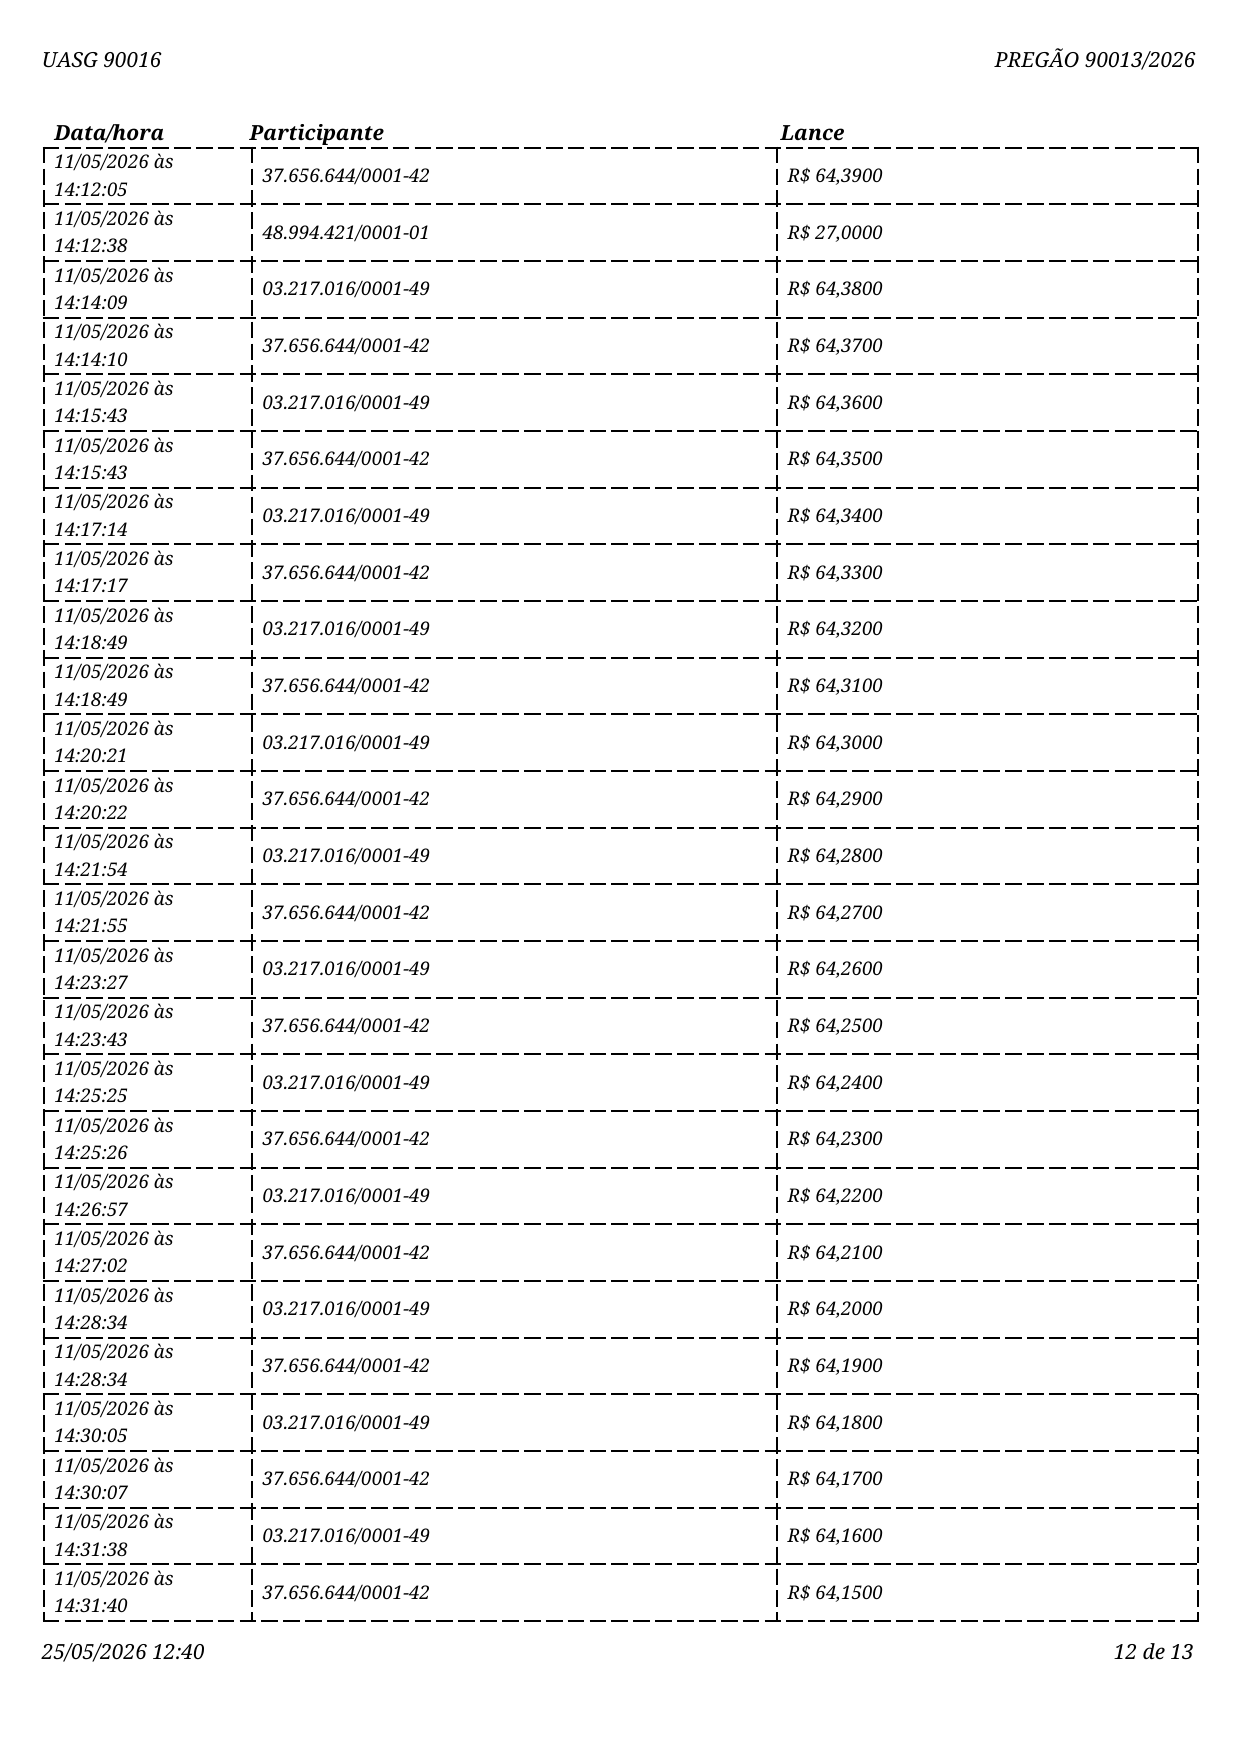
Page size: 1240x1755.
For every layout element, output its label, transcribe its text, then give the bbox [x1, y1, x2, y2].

table_cell 11/05/2026 às 14:18:49 [44, 600, 252, 657]
table_cell 37.656.644/0001-42 [252, 657, 777, 713]
table_cell R$ 64,3300 [777, 543, 1198, 600]
table_cell R$ 64,1800 [777, 1393, 1198, 1450]
table_cell 03.217.016/0001-49 [252, 713, 777, 770]
table_cell R$ 64,3200 [777, 600, 1198, 657]
table_cell R$ 64,2200 [777, 1167, 1198, 1223]
table_cell R$ 64,2700 [777, 883, 1198, 940]
table_cell 03.217.016/0001-49 [252, 1393, 777, 1450]
table_cell 11/05/2026 às 14:15:43 [44, 430, 252, 487]
table_cell R$ 64,2000 [777, 1280, 1198, 1337]
table_cell 37.656.644/0001-42 [252, 1563, 777, 1620]
table_cell 37.656.644/0001-42 [252, 430, 777, 487]
table_cell 03.217.016/0001-49 [252, 1507, 777, 1563]
table_cell 37.656.644/0001-42 [252, 1450, 777, 1507]
table_cell 37.656.644/0001-42 [252, 997, 777, 1053]
table_cell R$ 64,1600 [777, 1507, 1198, 1563]
table_cell 37.656.644/0001-42 [252, 543, 777, 600]
table_cell 37.656.644/0001-42 [252, 883, 777, 940]
table_cell R$ 64,1700 [777, 1450, 1198, 1507]
table_cell R$ 64,2400 [777, 1053, 1198, 1110]
table_cell 03.217.016/0001-49 [252, 940, 777, 997]
table_cell 37.656.644/0001-42 [252, 770, 777, 827]
table_cell R$ 64,2100 [777, 1223, 1198, 1280]
table_cell R$ 64,2300 [777, 1110, 1198, 1167]
table_cell 11/05/2026 às 14:28:34 [44, 1280, 252, 1337]
table_cell R$ 64,3100 [777, 657, 1198, 713]
table_cell R$ 64,3700 [777, 317, 1198, 373]
table_cell 11/05/2026 às 14:14:10 [44, 317, 252, 373]
table_cell 03.217.016/0001-49 [252, 487, 777, 543]
table_cell 11/05/2026 às 14:17:17 [44, 543, 252, 600]
table_cell 11/05/2026 às 14:28:34 [44, 1337, 252, 1393]
table_cell 11/05/2026 às 14:21:54 [44, 827, 252, 883]
table_cell R$ 64,3000 [777, 713, 1198, 770]
table_cell 11/05/2026 às 14:30:07 [44, 1450, 252, 1507]
table_cell R$ 64,3500 [777, 430, 1198, 487]
table_cell 37.656.644/0001-42 [252, 1223, 777, 1280]
table_cell 11/05/2026 às 14:20:21 [44, 713, 252, 770]
table_cell R$ 64,3900 [777, 147, 1198, 203]
table_cell 03.217.016/0001-49 [252, 1280, 777, 1337]
table_cell 11/05/2026 às 14:14:09 [44, 260, 252, 317]
table_cell 11/05/2026 às 14:31:38 [44, 1507, 252, 1563]
table_cell R$ 64,2900 [777, 770, 1198, 827]
table_cell 48.994.421/0001-01 [252, 203, 777, 260]
table_cell 37.656.644/0001-42 [252, 317, 777, 373]
table_cell 03.217.016/0001-49 [252, 260, 777, 317]
table_cell 11/05/2026 às 14:15:43 [44, 373, 252, 430]
table_cell R$ 64,3600 [777, 373, 1198, 430]
table_cell 11/05/2026 às 14:25:26 [44, 1110, 252, 1167]
table_cell 11/05/2026 às 14:26:57 [44, 1167, 252, 1223]
table_cell 11/05/2026 às 14:25:25 [44, 1053, 252, 1110]
table_cell R$ 27,0000 [777, 203, 1198, 260]
table_cell 11/05/2026 às 14:18:49 [44, 657, 252, 713]
table_cell 11/05/2026 às 14:12:05 [44, 147, 252, 203]
table_cell 03.217.016/0001-49 [252, 1053, 777, 1110]
table_cell 11/05/2026 às 14:31:40 [44, 1563, 252, 1620]
table_cell R$ 64,2800 [777, 827, 1198, 883]
table_cell 03.217.016/0001-49 [252, 827, 777, 883]
table_cell 11/05/2026 às 14:23:43 [44, 997, 252, 1053]
table_cell 37.656.644/0001-42 [252, 1110, 777, 1167]
table_cell R$ 64,2500 [777, 997, 1198, 1053]
table_cell 11/05/2026 às 14:21:55 [44, 883, 252, 940]
table_cell 03.217.016/0001-49 [252, 373, 777, 430]
table_cell R$ 64,1900 [777, 1337, 1198, 1393]
table_cell R$ 64,3400 [777, 487, 1198, 543]
table_cell 11/05/2026 às 14:23:27 [44, 940, 252, 997]
table_cell R$ 64,3800 [777, 260, 1198, 317]
table_cell 11/05/2026 às 14:30:05 [44, 1393, 252, 1450]
table_cell 37.656.644/0001-42 [252, 147, 777, 203]
table_cell 11/05/2026 às 14:12:38 [44, 203, 252, 260]
table_cell 11/05/2026 às 14:17:14 [44, 487, 252, 543]
table_cell R$ 64,1500 [777, 1563, 1198, 1620]
table_cell 11/05/2026 às 14:20:22 [44, 770, 252, 827]
table_cell 37.656.644/0001-42 [252, 1337, 777, 1393]
table_cell 03.217.016/0001-49 [252, 1167, 777, 1223]
table_cell 11/05/2026 às 14:27:02 [44, 1223, 252, 1280]
table_cell 03.217.016/0001-49 [252, 600, 777, 657]
table_cell R$ 64,2600 [777, 940, 1198, 997]
